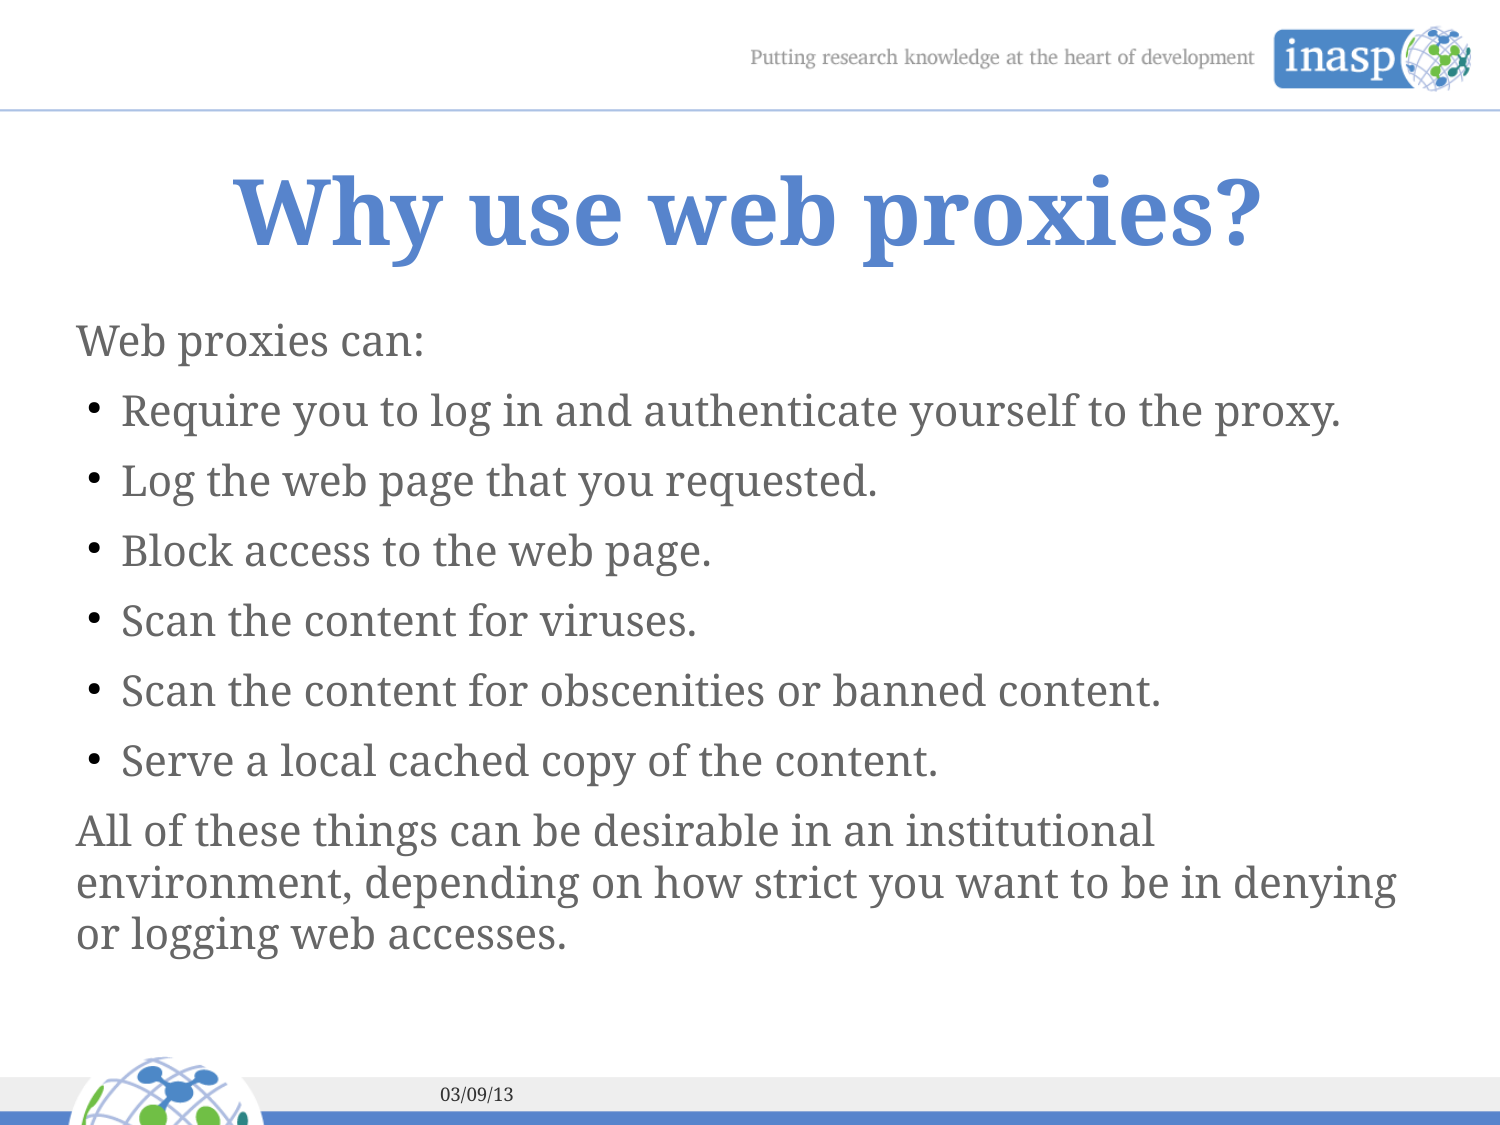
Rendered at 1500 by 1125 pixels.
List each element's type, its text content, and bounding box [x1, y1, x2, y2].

picture [0, 0, 1500, 1125]
title Why use web proxies? [75, 129, 1426, 313]
list Web proxies can: Require you to log in and authenticate yourself to the proxy. Log the web page that you requested. Block access to the web page. Scan the content for viruses. Scan the content for obscenities or banned content. Serve a local cached copy of the content. All of these things can be desirable in an institutional environment, depending on how strict you want to be in denying or logging web accesses. [75, 313, 1426, 967]
